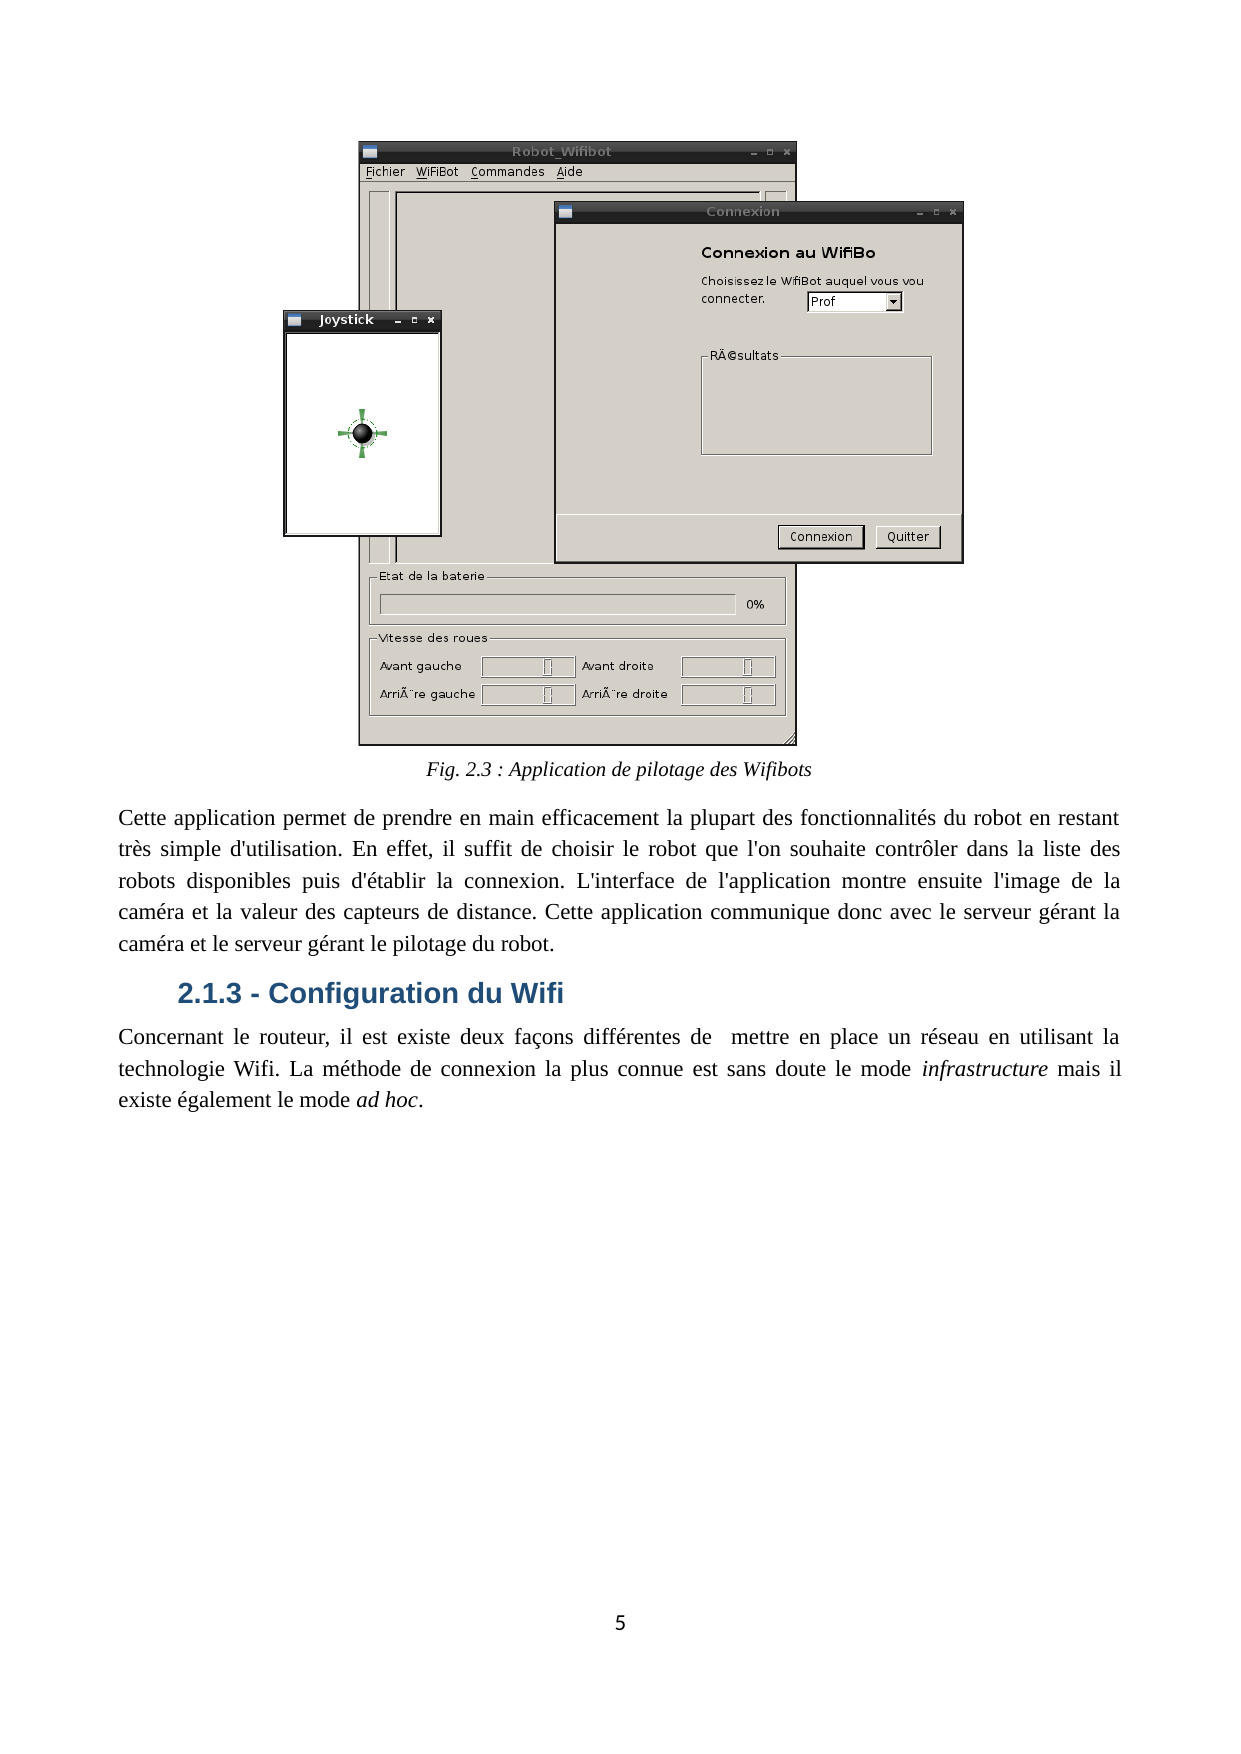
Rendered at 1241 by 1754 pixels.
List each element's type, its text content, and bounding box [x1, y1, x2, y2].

text Cette application permet de prendre en main efficacement la plupart des fonctionnalités du robot en restant très simple d'utilisation. En effet, il suffit de choisir le robot que l'on souhaite contrôler dans la liste des robots disponibles puis d'établir la connexion. L'interface de l'application montre ensuite l'image de la caméra et la valeur des capteurs de distance. Cette application communique donc avec le serveur gérant la caméra et le serveur gérant le pilotage du robot. [118, 118, 1122, 956]
subtitle Configuration du Wifi [118, 976, 1122, 1010]
picture [272, 136, 968, 756]
text Concernant le routeur, il est existe deux façons différentes de mettre en place un réseau en utilisant la technologie Wifi. La méthode de connexion la plus connue est sans doute le mode infrastructure mais il existe également le mode ad hoc. [118, 1023, 1122, 1113]
text Fig. 2.3 : Application de pilotage des Wifibots [288, 756, 952, 781]
